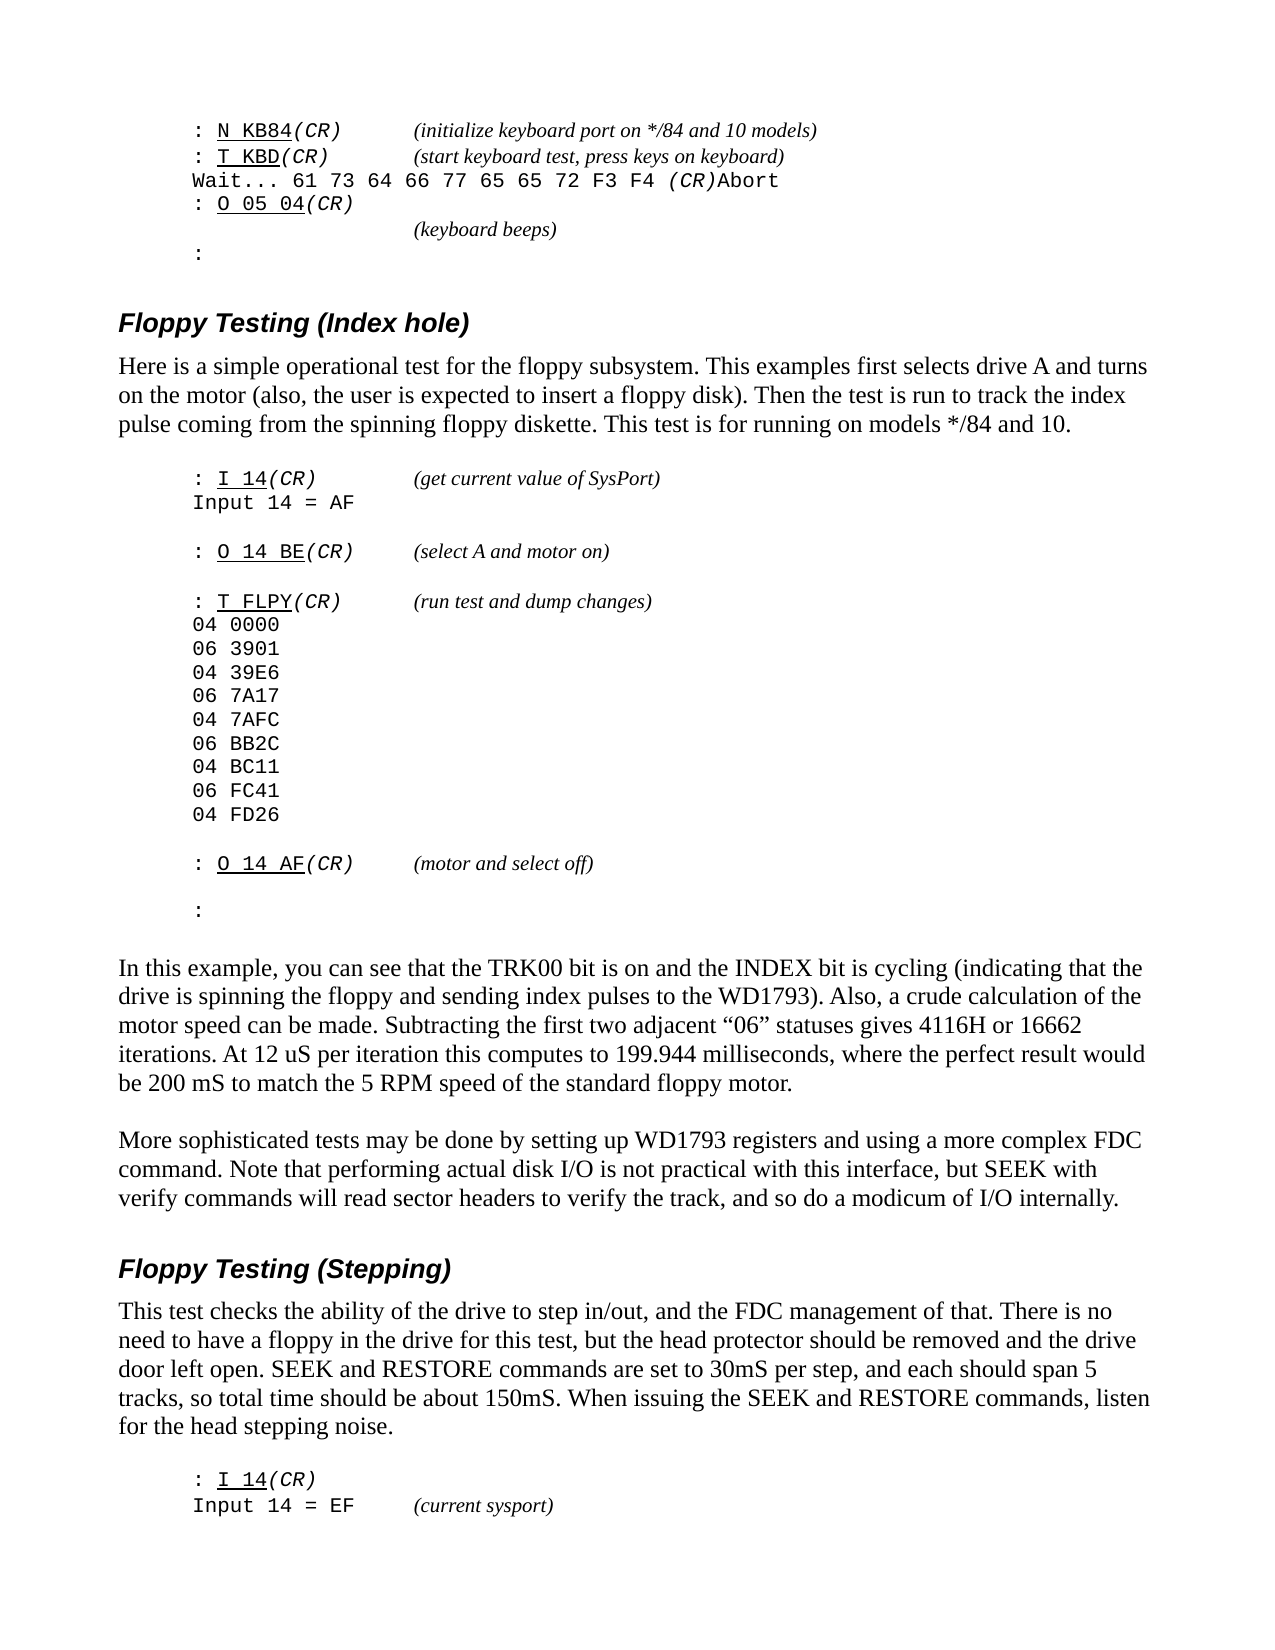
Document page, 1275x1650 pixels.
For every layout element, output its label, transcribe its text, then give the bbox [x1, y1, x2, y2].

text 06 BB2C [192, 733, 1157, 756]
text : I 14(CR) [192, 1469, 1157, 1492]
text : N KB84(CR) (initialize keyboard port on */84 and 10 models) [192, 118, 1157, 144]
text : [192, 243, 1157, 266]
subtitle Floppy Testing (Stepping) [118, 1253, 1157, 1284]
text 04 BC11 [192, 756, 1157, 780]
subtitle Floppy Testing (Index hole) [118, 307, 1157, 339]
text 06 FC41 [192, 780, 1157, 803]
text : O 14 BE(CR) (select A and motor on) [192, 539, 1157, 565]
text (keyboard beeps) [192, 217, 1157, 243]
text 04 FD26 [192, 803, 1157, 827]
text : T FLPY(CR) (run test and dump changes) [192, 589, 1157, 614]
text 04 7AFC [192, 709, 1157, 733]
text 04 39E6 [192, 662, 1157, 685]
text This test checks the ability of the drive to step in/out, and the FDC management of that. There is no need to have a floppy in the drive for this test, but the head protector should be removed and the drive door left open. SEEK and RESTORE commands are set to 30mS per step, and each should span 5 tracks, so total time should be about 150mS. When issuing the SEEK and RESTORE commands, listen for the head stepping noise. [118, 1296, 1157, 1440]
text : T KBD(CR) (start keyboard test, press keys on keyboard) [192, 144, 1157, 169]
text In this example, you can see that the TRK00 bit is on and the INDEX bit is cycling (indicating that the drive is spinning the floppy and sending index pulses to the WD1793). Also, a crude calculation of the motor speed can be made. Subtracting the first two adjacent “06” statuses gives 4116H or 16662 iterations. At 12 uS per iteration this computes to 199.944 milliseconds, where the perfect result would be 200 mS to match the 5 RPM speed of the standard floppy motor. [118, 953, 1157, 1096]
text : [192, 900, 1157, 924]
text Wait... 61 73 64 66 77 65 65 72 F3 F4 (CR)Abort [192, 169, 1157, 193]
text More sophisticated tests may be done by setting up WD1793 registers and using a more complex FDC command. Note that performing actual disk I/O is not practical with this interface, but SEEK with verify commands will read sector headers to verify the track, and so do a modicum of I/O internally. [118, 1125, 1157, 1211]
text : O 05 04(CR) [192, 193, 1157, 217]
text Input 14 = EF (current sysport) [192, 1492, 1157, 1518]
text 04 0000 [192, 614, 1157, 638]
text : O 14 AF(CR) (motor and select off) [192, 851, 1157, 877]
text Here is a simple operational test for the floppy subsystem. This examples first selects drive A and turns on the motor (also, the user is expected to insert a floppy disk). Then the test is run to track the index pulse coming from the spinning floppy diskette. This test is for running on models */84 and 10. [118, 351, 1157, 437]
text 06 7A17 [192, 685, 1157, 709]
text 06 3901 [192, 638, 1157, 662]
text Input 14 = AF [192, 492, 1157, 516]
text : I 14(CR) (get current value of SysPort) [192, 466, 1157, 492]
